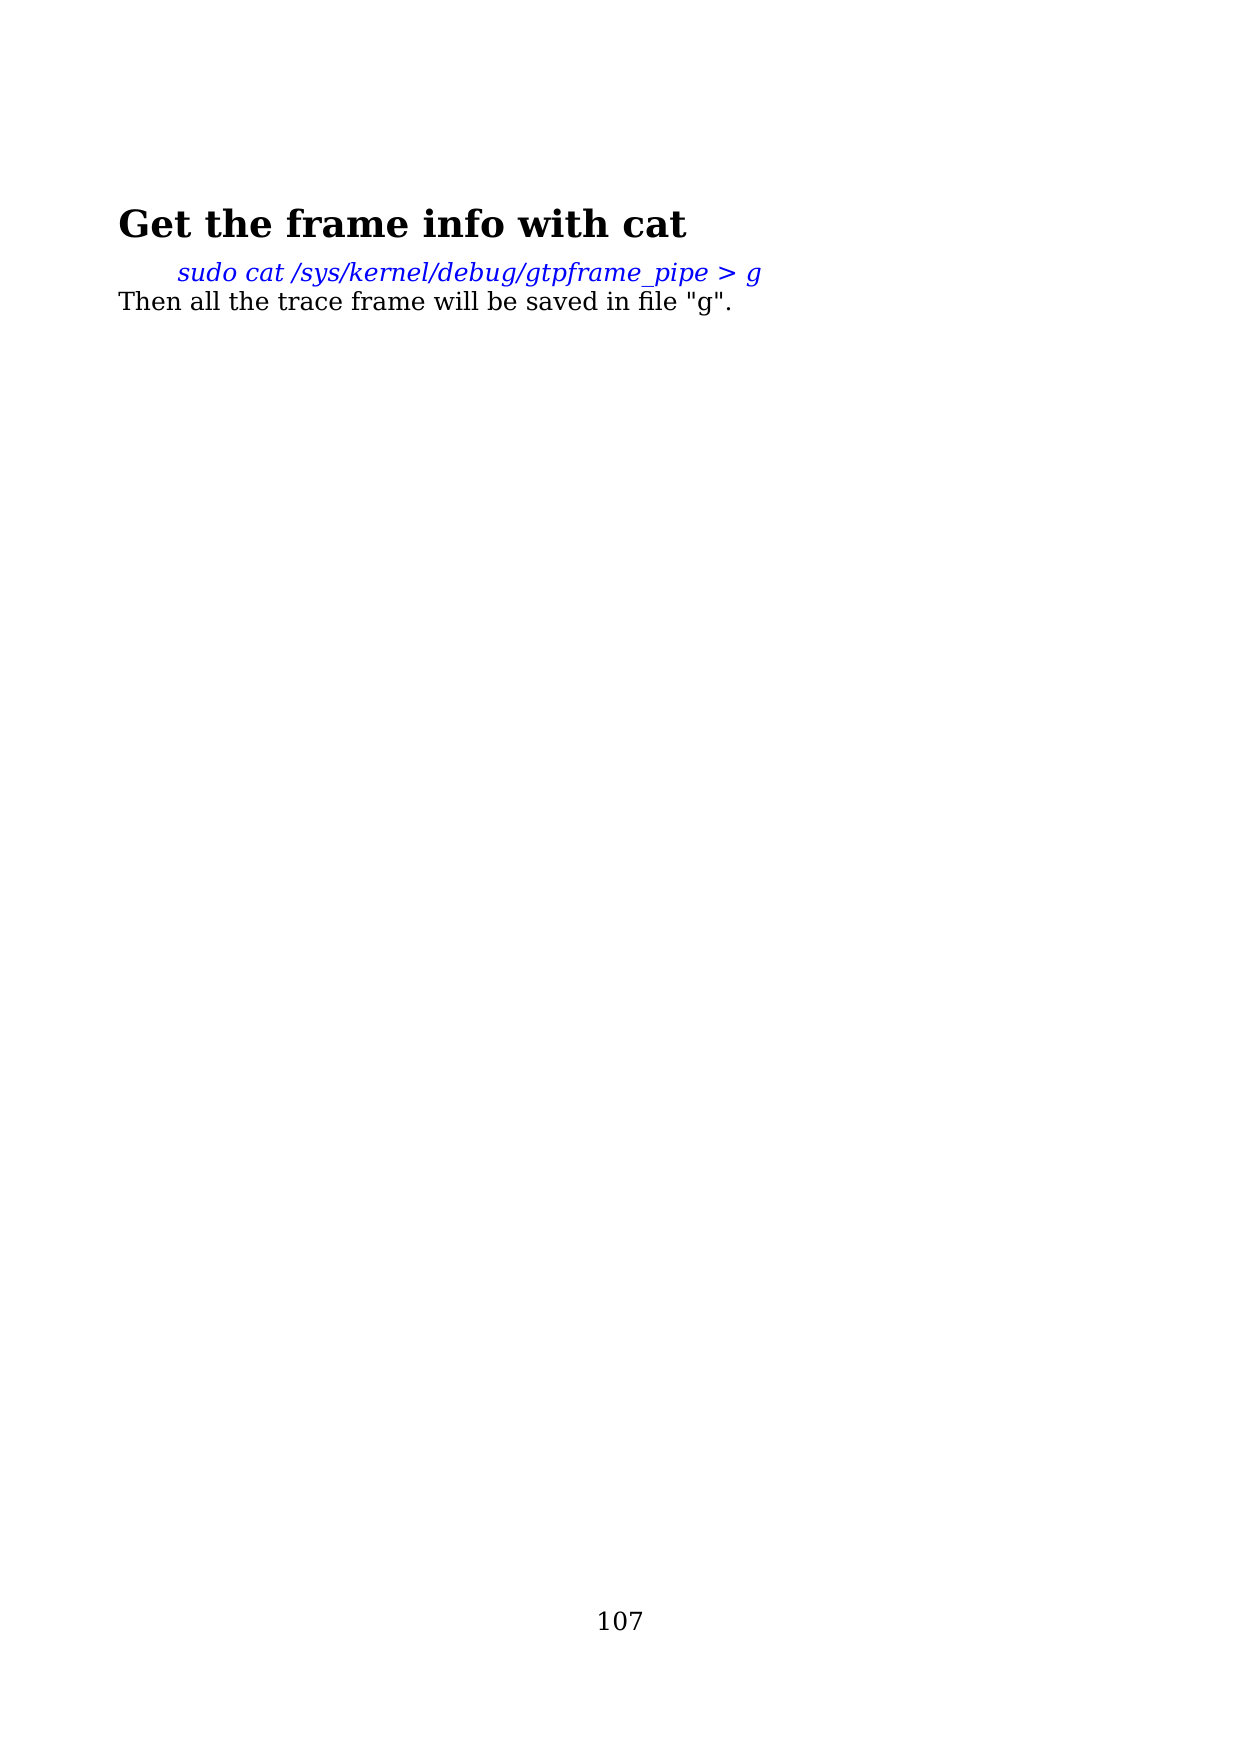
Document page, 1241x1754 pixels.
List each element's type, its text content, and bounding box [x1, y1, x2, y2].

text sudo cat /sys/kernel/debug/gtpframe_pipe > g [177, 258, 1063, 287]
subtitle Get the frame info with cat [118, 202, 1122, 246]
text Then all the trace frame will be saved in file "g". [118, 287, 1122, 317]
